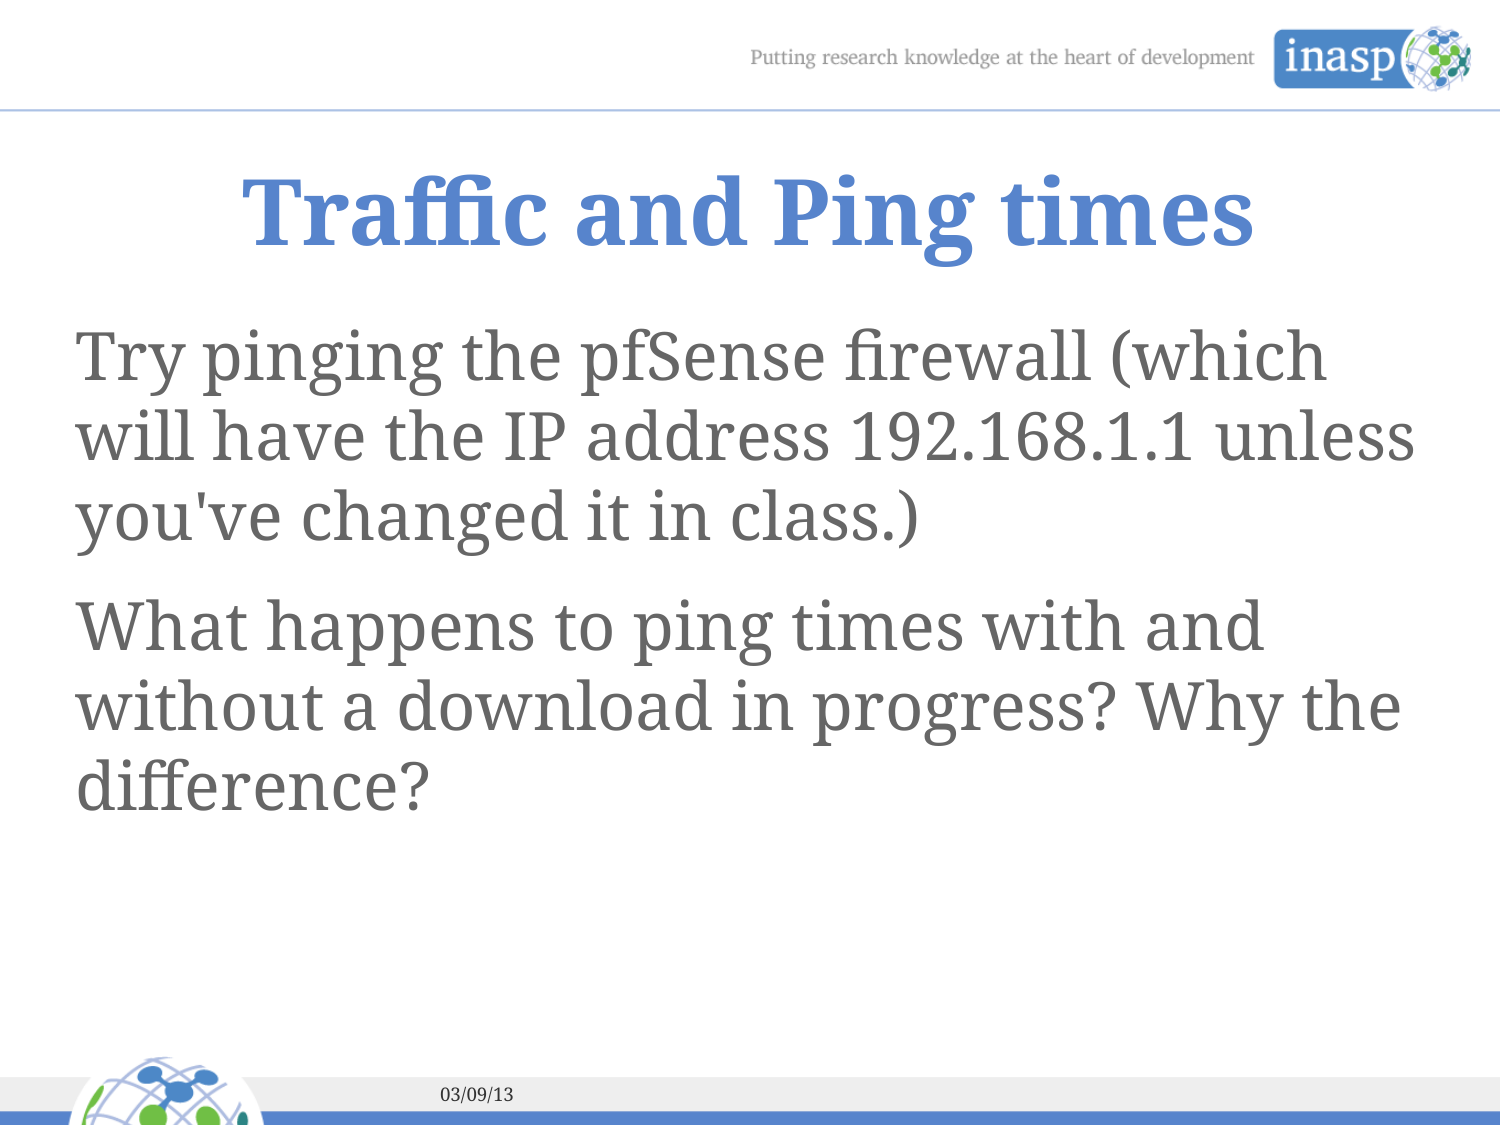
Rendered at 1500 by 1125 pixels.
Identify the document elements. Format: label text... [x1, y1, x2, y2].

picture [0, 0, 1500, 1125]
list Try pinging the pfSense firewall (which will have the IP address 192.168.1.1 unless you've changed it in class.) What happens to ping times with and without a download in progress? Why the difference? [75, 313, 1426, 967]
title Traffic and Ping times [75, 129, 1426, 313]
